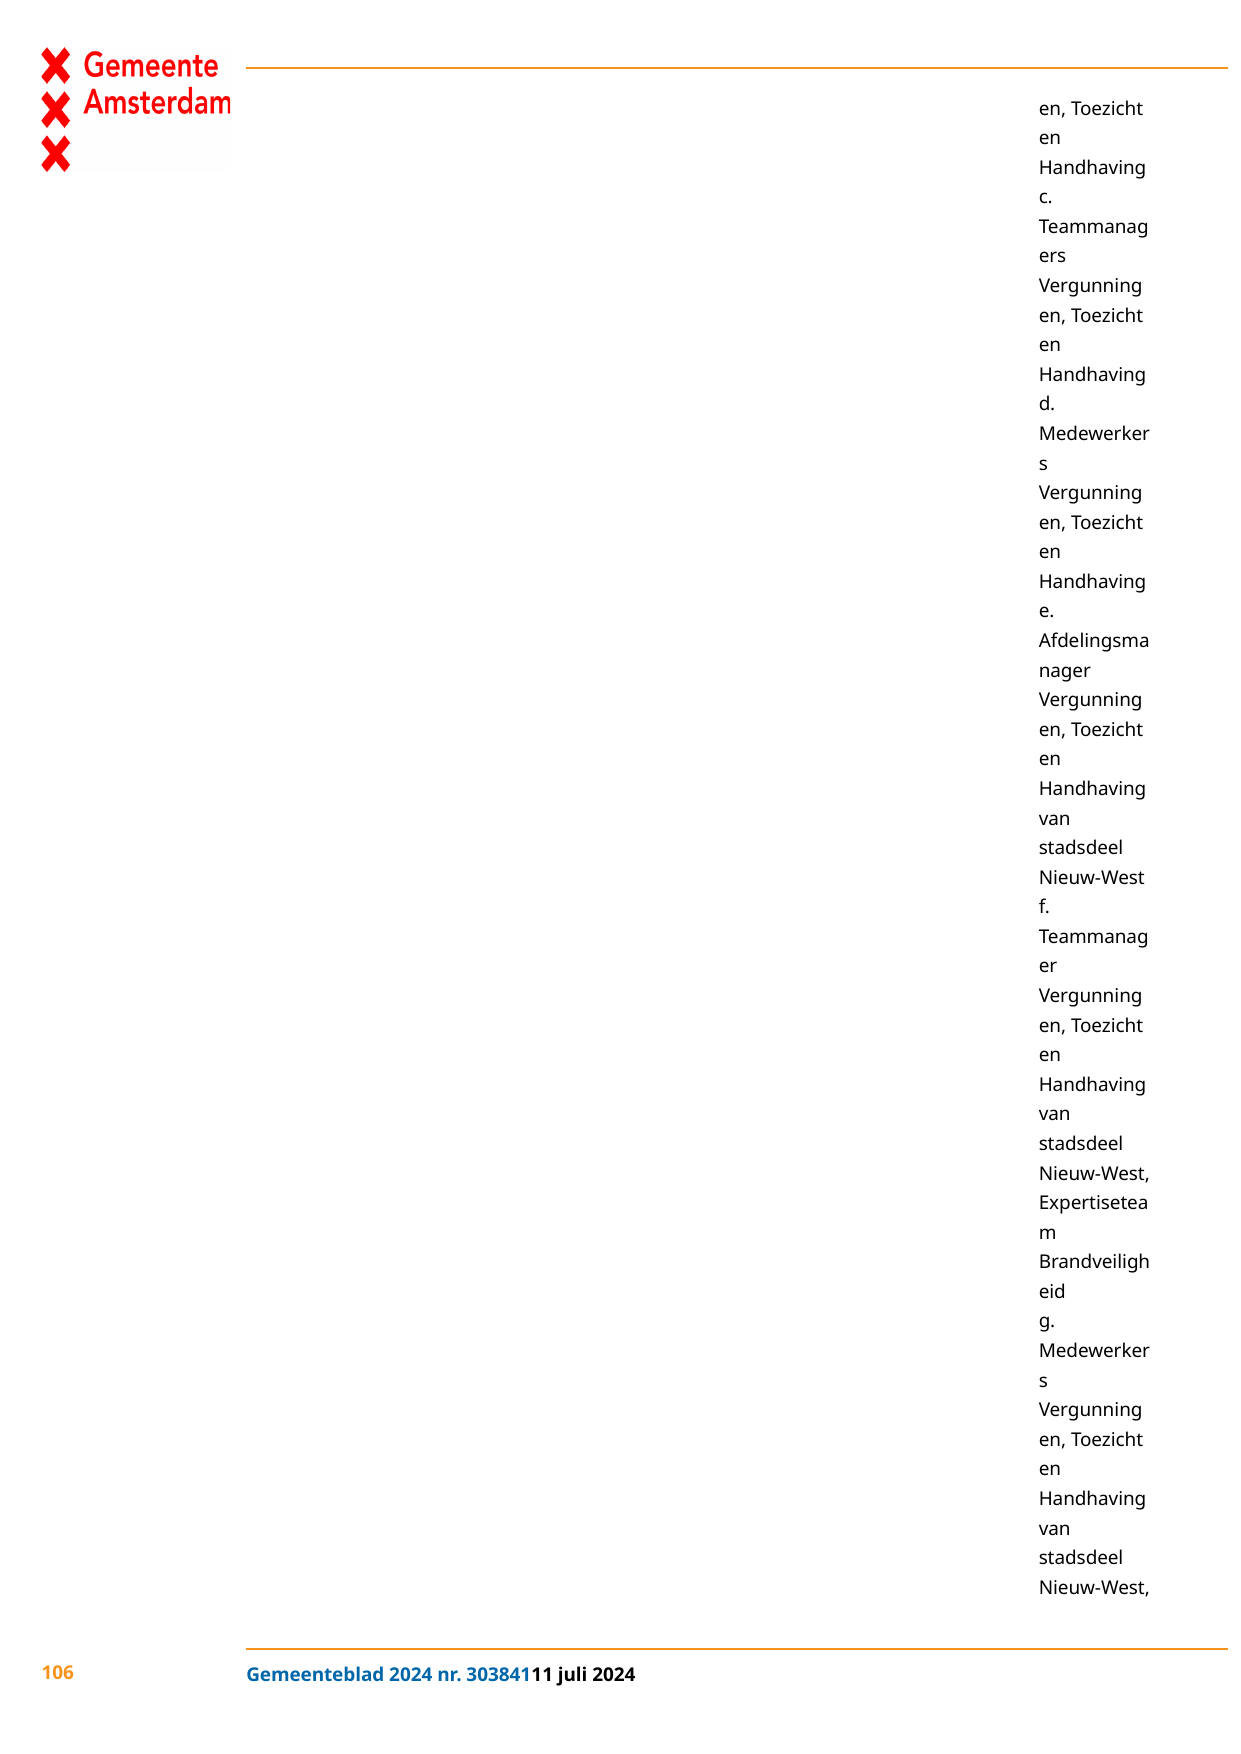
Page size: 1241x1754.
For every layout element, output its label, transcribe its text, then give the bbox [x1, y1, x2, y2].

table_cell [361, 95, 474, 1600]
table_cell [587, 95, 700, 1600]
table_cell en, Toezicht en Handhaving c. Teammanagers Vergunningen, Toezicht en Handhaving d. Medewerkers Vergunningen, Toezicht en Handhaving e. Afdelingsmanager Vergunningen, Toezicht en Handhaving van stadsdeel Nieuw-West f. Teammanager Vergunningen, Toezicht en Handhaving van stadsdeel Nieuw-West, Expertiseteam Brandveiligheid g. Medewerkers Vergunningen, Toezicht en Handhaving van stadsdeel Nieuw-West, [1039, 95, 1152, 1600]
table_cell [700, 95, 813, 1600]
table_cell [813, 95, 926, 1600]
table_cell [474, 95, 587, 1600]
picture [41, 47, 231, 172]
table_cell [248, 95, 361, 1600]
table_cell [926, 95, 1038, 1600]
